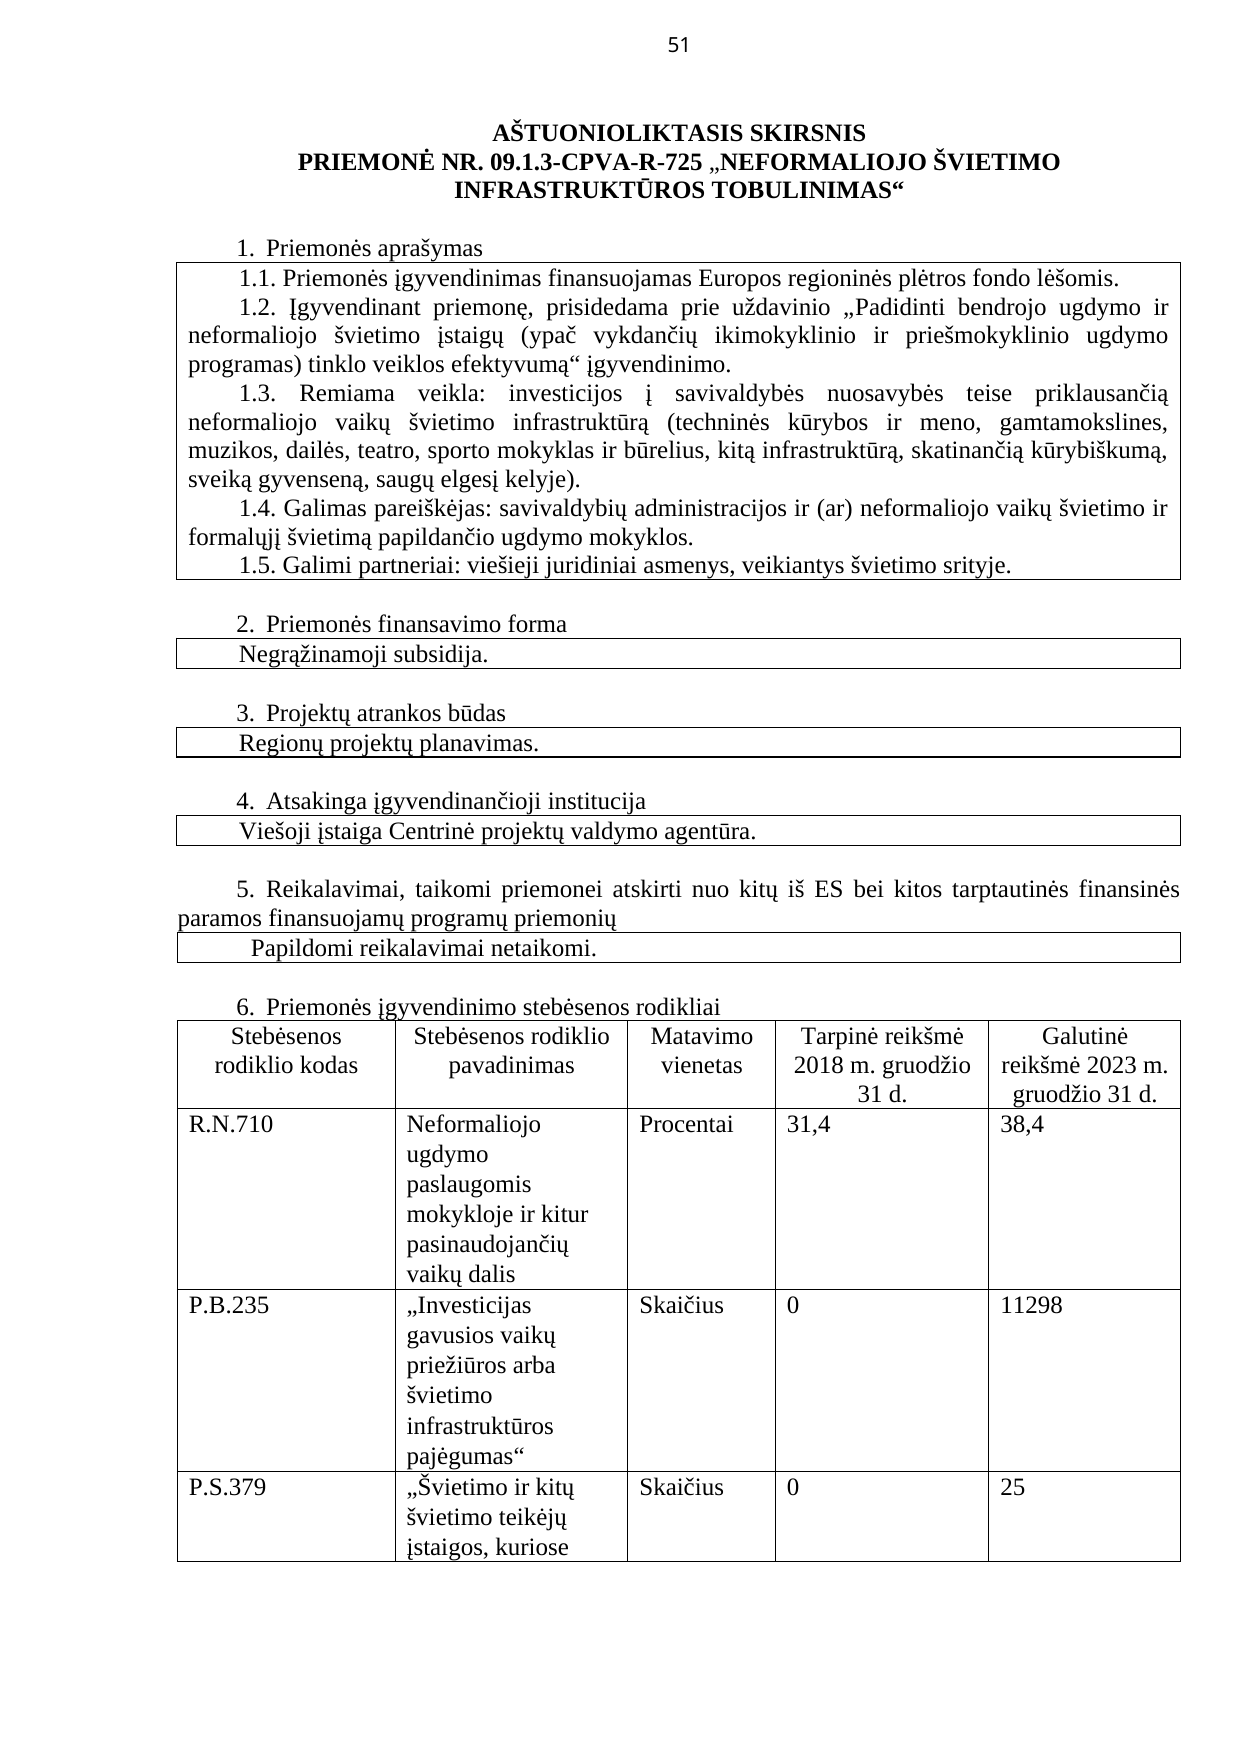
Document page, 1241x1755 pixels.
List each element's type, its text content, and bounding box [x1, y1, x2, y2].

table_header Regionų projektų planavimas. [177, 728, 1180, 756]
table_header Negrąžinamoji subsidija. [177, 639, 1180, 668]
text 4. Atsakinga įgyvendinančioji institucija [236, 786, 1181, 815]
table_header 1.1. Priemonės įgyvendinimas finansuojamas Europos regioninės plėtros fondo lėšomis. [177, 263, 1180, 292]
table_header Tarpinė reikšmė 2018 m. gruodžio 31 d. [776, 1021, 988, 1108]
text PRIEMONĖ NR. 09.1.3-CPVA-R-725 „NEFORMALIOJO ŠVIETIMO INFRASTRUKTŪROS TOBULINIMAS“ [177, 147, 1181, 204]
table_cell „Švietimo ir kitų švietimo teikėjų įstaigos, kuriose [396, 1472, 627, 1561]
table_cell P.B.235 [178, 1290, 395, 1471]
text 3. Projektų atrankos būdas [236, 698, 1181, 727]
table_header Matavimo vienetas [628, 1021, 775, 1108]
table_cell 25 [989, 1472, 1180, 1561]
table_cell 0 [776, 1290, 988, 1471]
table_cell Skaičius [628, 1290, 775, 1471]
table_cell 31,4 [776, 1109, 988, 1289]
text 2. Priemonės finansavimo forma [236, 609, 1181, 638]
table_header Stebėsenos rodiklio kodas [178, 1021, 395, 1108]
table_cell P.S.379 [178, 1472, 395, 1561]
table_header Galutinė reikšmė 2023 m. gruodžio 31 d. [989, 1021, 1180, 1108]
table_header Papildomi reikalavimai netaikomi. [178, 933, 1180, 962]
text AŠTUONIOLIKTASIS SKIRSNIS [177, 118, 1181, 147]
table_cell 1.5. Galimi partneriai: viešieji juridiniai asmenys, veikiantys švietimo srityje. [177, 550, 1180, 579]
table_cell 1.3. Remiama veikla: investicijos į savivaldybės nuosavybės teise priklausančią neformaliojo vaikų švietimo infrastruktūrą (techninės kūrybos ir meno, gamtamokslines, muzikos, dailės, teatro, sporto mokyklas ir būrelius, kitą infrastruktūrą, skatinančią kūrybiškumą, sveiką gyvenseną, saugų elgesį kelyje). [177, 378, 1180, 493]
table_header Stebėsenos rodiklio pavadinimas [396, 1021, 627, 1108]
text 6. Priemonės įgyvendinimo stebėsenos rodikliai [236, 992, 1181, 1020]
table_cell 1.2. Įgyvendinant priemonę, prisidedama prie uždavinio „Padidinti bendrojo ugdymo ir neformaliojo švietimo įstaigų (ypač vykdančių ikimokyklinio ir priešmokyklinio ugdymo programas) tinklo veiklos efektyvumą“ įgyvendinimo. [177, 292, 1180, 378]
table_cell Skaičius [628, 1472, 775, 1561]
table_cell Neformaliojo ugdymo paslaugomis mokykloje ir kitur pasinaudojančių vaikų dalis [396, 1109, 627, 1289]
table_cell 1.4. Galimas pareiškėjas: savivaldybių administracijos ir (ar) neformaliojo vaikų švietimo ir formalųjį švietimą papildančio ugdymo mokyklos. [177, 493, 1180, 550]
text 1. Priemonės aprašymas [236, 233, 1181, 262]
table_cell R.N.710 [178, 1109, 395, 1289]
table_cell 0 [776, 1472, 988, 1561]
table_cell 38,4 [989, 1109, 1180, 1289]
text 5. Reikalavimai, taikomi priemonei atskirti nuo kitų iš ES bei kitos tarptautinės finansinės paramos finansuojamų programų priemonių [177, 874, 1181, 932]
table_cell „Investicijas gavusios vaikų priežiūros arba švietimo infrastruktūros pajėgumas“ [396, 1290, 627, 1471]
table_header Viešoji įstaiga Centrinė projektų valdymo agentūra. [177, 816, 1180, 845]
table_cell Procentai [628, 1109, 775, 1289]
table_cell 11298 [989, 1290, 1180, 1471]
